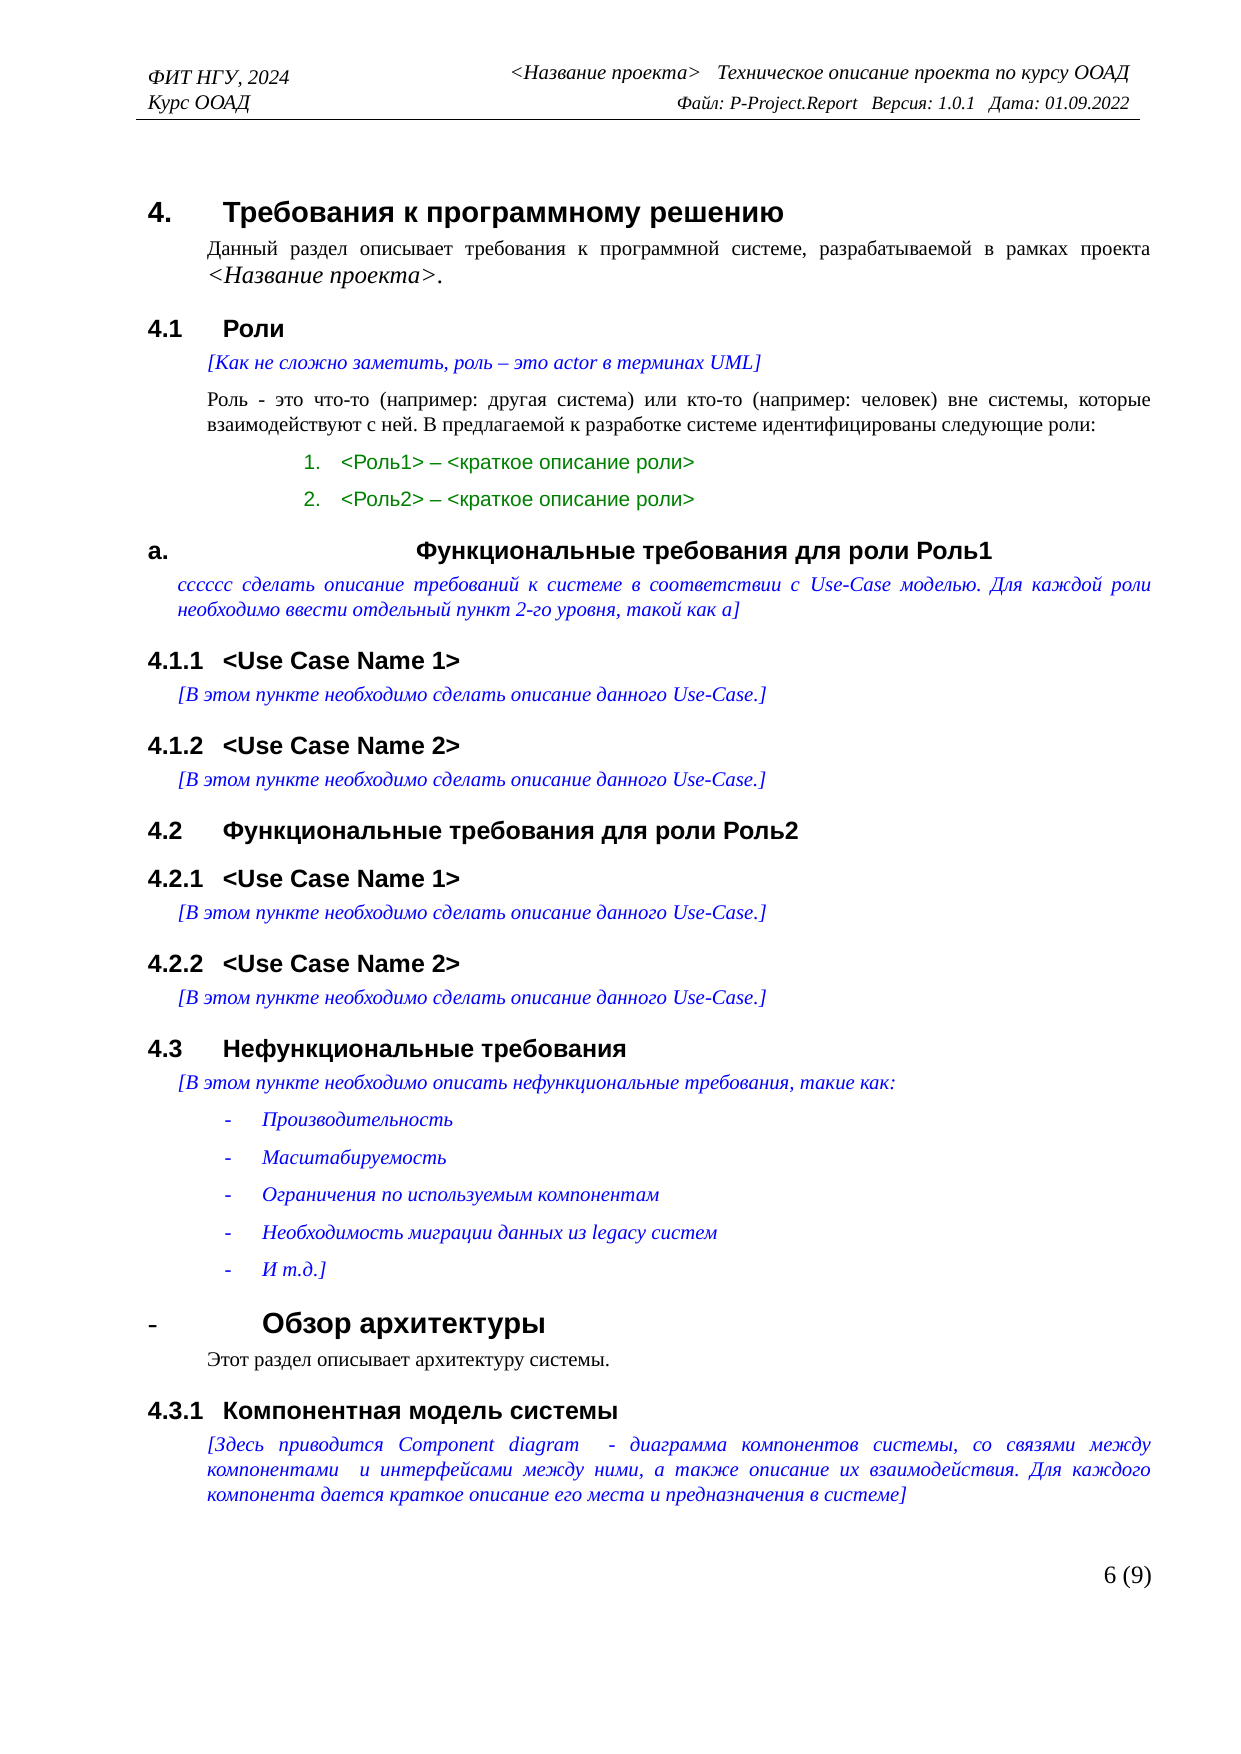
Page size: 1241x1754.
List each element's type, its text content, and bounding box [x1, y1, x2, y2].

text Этот раздел описывает архитектуру системы. [207, 1346, 1152, 1371]
list <Роль2> – <краткое описание роли> [303, 486, 1152, 511]
list И т.д.] [224, 1256, 1152, 1281]
text [В этом пункте необходимо сделать описание данного Use-Case.] [177, 681, 1152, 706]
text сссссс сделать описание требований к системе в соответствии с Use-Case моделью. Для каждой роли необходимо ввести отдельный пункт 2-го уровня, такой как a] [177, 571, 1152, 621]
list Необходимость миграции данных из legacy систем [224, 1219, 1152, 1244]
text [В этом пункте необходимо сделать описание данного Use-Case.] [177, 984, 1152, 1009]
text [Здесь приводится Component diagram - диаграмма компонентов системы, со связями между компонентами и интерфейсами между ними, а также описание их взаимодействия. Для каждого компонента дается краткое описание его места и предназначения в системе] [207, 1431, 1152, 1506]
subtitle <Use Case Name 2> [148, 949, 1152, 977]
subtitle Функциональные требования для роли Роль1 [148, 536, 1152, 565]
subtitle <Use Case Name 1> [148, 864, 1152, 892]
subtitle Компонентная модель системы [148, 1396, 1152, 1425]
subtitle <Use Case Name 2> [148, 731, 1152, 760]
list Масштабируемость [224, 1144, 1152, 1169]
subtitle Нефункциональные требования [148, 1034, 1152, 1062]
text Роль - это что-то (например: другая система) или кто-то (например: человек) вне системы, которые взаимодействуют с ней. В предлагаемой к разработке системе идентифицированы следующие роли: [207, 386, 1152, 436]
list Ограничения по используемым компонентам [224, 1181, 1152, 1206]
subtitle Функциональные требования для роли Роль2 [148, 816, 1152, 845]
text [Как не сложно заметить, роль – это actor в терминах UML] [207, 349, 1152, 374]
subtitle Обзор архитектуры [148, 1306, 1152, 1340]
subtitle <Use Case Name 1> [148, 646, 1152, 675]
list <Роль1> – <краткое описание роли> [303, 449, 1152, 474]
text Данный раздел описывает требования к программной системе, разрабатываемой в рамках проекта <Название проекта>. [207, 235, 1152, 289]
text [В этом пункте необходимо сделать описание данного Use-Case.] [177, 766, 1152, 791]
list Производительность [224, 1106, 1152, 1131]
text [В этом пункте необходимо описать нефункциональные требования, такие как: [177, 1069, 1152, 1094]
subtitle Роли [148, 314, 1152, 342]
text [В этом пункте необходимо сделать описание данного Use-Case.] [177, 899, 1152, 924]
subtitle Требования к программному решению [148, 195, 1152, 229]
